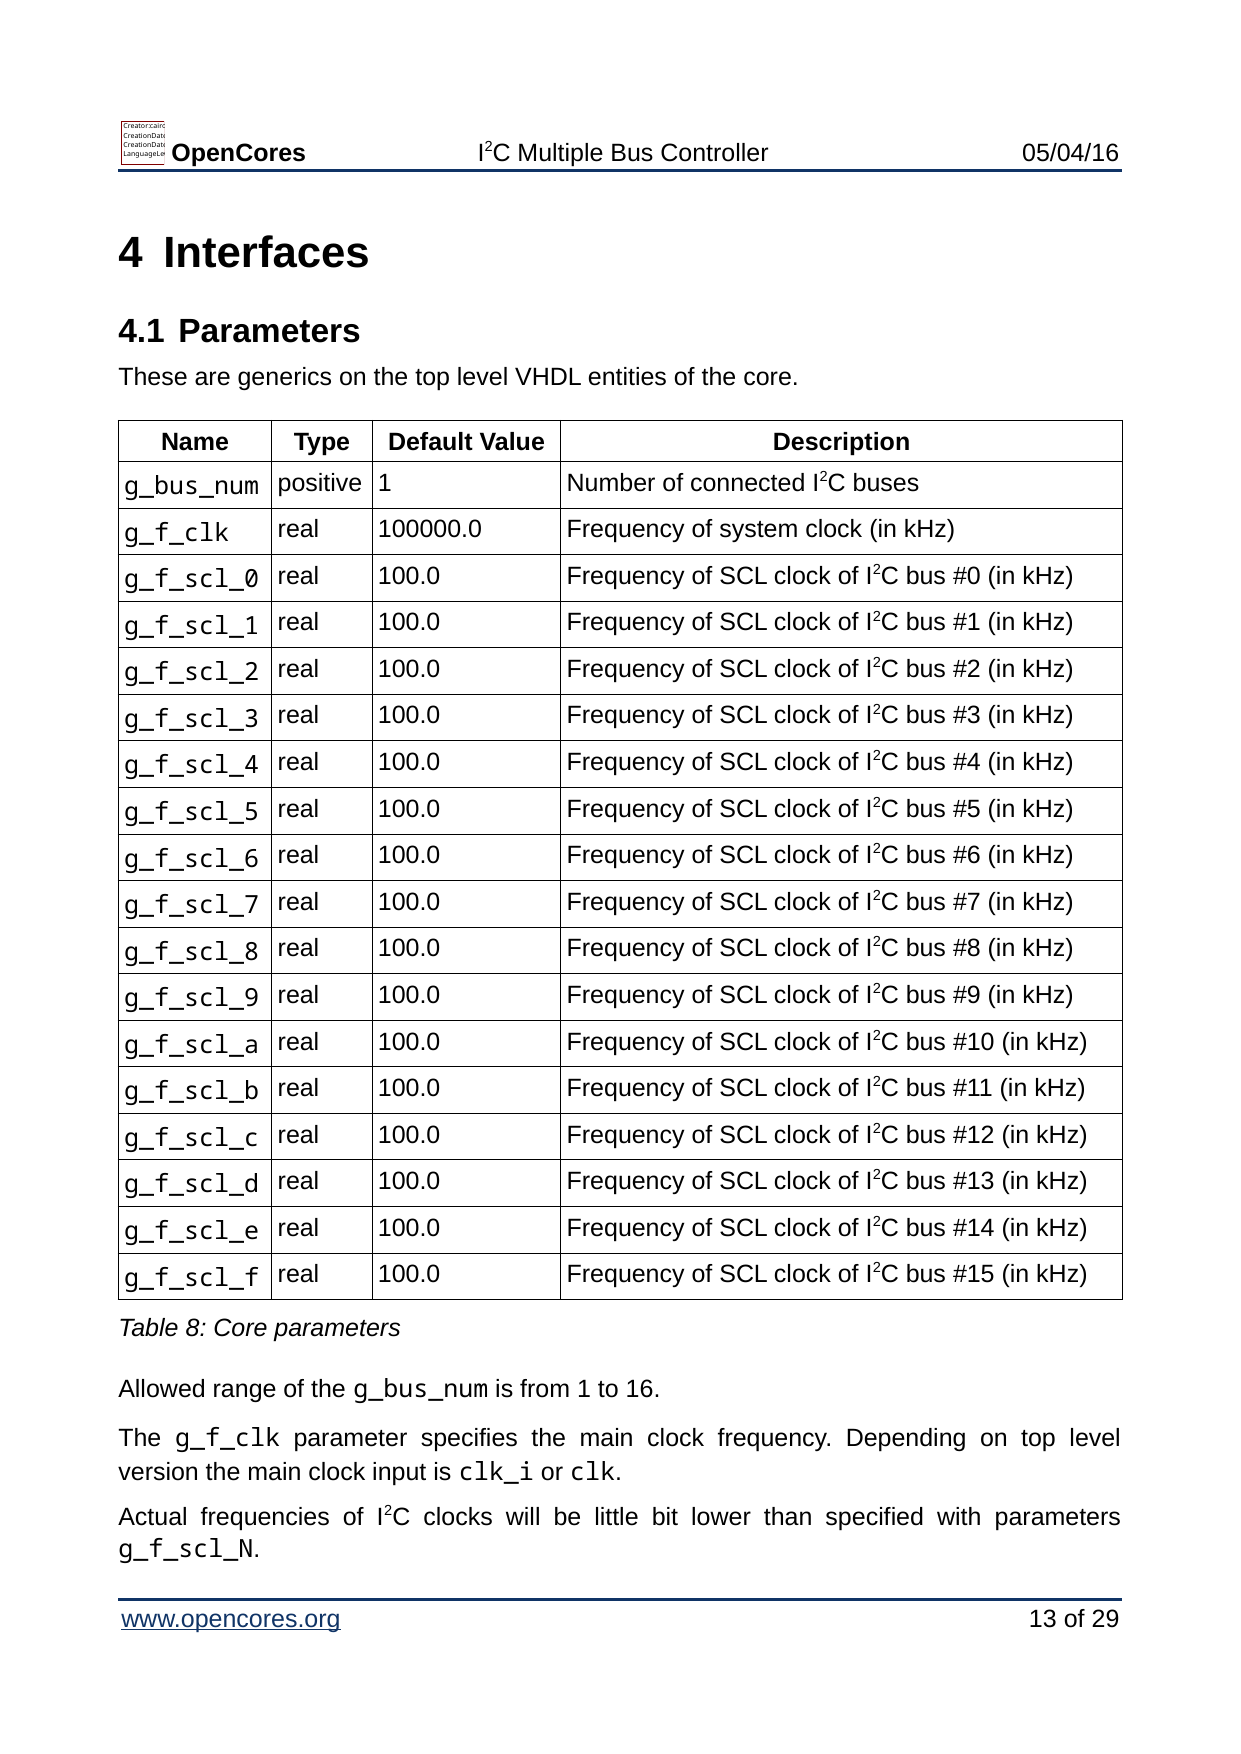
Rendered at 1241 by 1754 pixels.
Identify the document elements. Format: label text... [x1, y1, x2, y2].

table_cell 100.0 [373, 928, 560, 973]
table_cell real [272, 741, 372, 787]
table_cell Frequency of system clock (in kHz) [561, 509, 1122, 554]
table_cell real [272, 788, 372, 833]
table_cell 100.0 [373, 555, 560, 601]
table_cell 100.0 [373, 835, 560, 880]
table_cell 100.0 [373, 695, 560, 740]
table_cell real [272, 835, 372, 880]
table_header Default Value [373, 421, 560, 461]
table_cell g_f_scl_9 [119, 974, 271, 1020]
table_cell 100.0 [373, 648, 560, 694]
table_cell Frequency of SCL clock of I2C bus #6 (in kHz) [561, 835, 1122, 880]
table_cell 100.0 [373, 974, 560, 1020]
table_cell g_f_scl_d [119, 1160, 271, 1206]
table_cell Frequency of SCL clock of I2C bus #13 (in kHz) [561, 1160, 1122, 1206]
table_cell Frequency of SCL clock of I2C bus #5 (in kHz) [561, 788, 1122, 833]
table_cell g_f_scl_3 [119, 695, 271, 740]
text Table 8: Core parameters [118, 1312, 1122, 1341]
table_cell Frequency of SCL clock of I2C bus #11 (in kHz) [561, 1067, 1122, 1113]
table_cell Frequency of SCL clock of I2C bus #15 (in kHz) [561, 1254, 1122, 1299]
table_cell real [272, 1254, 372, 1299]
table_cell Frequency of SCL clock of I2C bus #0 (in kHz) [561, 555, 1122, 601]
table_cell 100.0 [373, 1067, 560, 1113]
table_cell 100.0 [373, 1160, 560, 1206]
table_cell real [272, 509, 372, 554]
table_cell g_bus_num [119, 462, 271, 507]
table_cell real [272, 1160, 372, 1206]
table_cell Number of connected I2C buses [561, 462, 1122, 507]
text Allowed range of the g_bus_num is from 1 to 16. [118, 1371, 1122, 1405]
table_cell g_f_scl_8 [119, 928, 271, 973]
table_cell g_f_scl_0 [119, 555, 271, 601]
table_cell 100.0 [373, 741, 560, 787]
table_header Name [119, 421, 271, 461]
table_cell 1 [373, 462, 560, 507]
table_cell g_f_scl_7 [119, 881, 271, 927]
table_cell g_f_scl_e [119, 1207, 271, 1252]
table_cell g_f_scl_f [119, 1254, 271, 1299]
table_cell g_f_scl_6 [119, 835, 271, 880]
table_cell Frequency of SCL clock of I2C bus #7 (in kHz) [561, 881, 1122, 927]
table_cell real [272, 974, 372, 1020]
table_header Type [272, 421, 372, 461]
subtitle Parameters [118, 310, 1122, 349]
table_cell g_f_scl_4 [119, 741, 271, 787]
table_cell Frequency of SCL clock of I2C bus #1 (in kHz) [561, 602, 1122, 647]
table_cell g_f_scl_b [119, 1067, 271, 1113]
table_cell g_f_clk [119, 509, 271, 554]
table_cell positive [272, 462, 372, 507]
table_cell 100.0 [373, 881, 560, 927]
table_cell real [272, 1207, 372, 1252]
table_cell g_f_scl_5 [119, 788, 271, 833]
table_cell real [272, 695, 372, 740]
table_cell Frequency of SCL clock of I2C bus #9 (in kHz) [561, 974, 1122, 1020]
table_cell Frequency of SCL clock of I2C bus #3 (in kHz) [561, 695, 1122, 740]
text These are generics on the top level VHDL entities of the core. [118, 362, 1122, 390]
table_cell real [272, 555, 372, 601]
table_cell real [272, 1021, 372, 1066]
subtitle Interfaces [118, 227, 1122, 277]
table_cell real [272, 1114, 372, 1159]
table_cell 100.0 [373, 788, 560, 833]
table_cell Frequency of SCL clock of I2C bus #10 (in kHz) [561, 1021, 1122, 1066]
text The g_f_clk parameter specifies the main clock frequency. Depending on top level version the main clock input is clk_i or clk. [118, 1419, 1122, 1487]
table_cell real [272, 881, 372, 927]
table_cell g_f_scl_a [119, 1021, 271, 1066]
table_cell g_f_scl_1 [119, 602, 271, 647]
table_cell 100.0 [373, 1254, 560, 1299]
table_cell real [272, 648, 372, 694]
table_cell Frequency of SCL clock of I2C bus #14 (in kHz) [561, 1207, 1122, 1252]
table_cell 100000.0 [373, 509, 560, 554]
table_cell real [272, 602, 372, 647]
table_header Description [561, 421, 1122, 461]
table_cell Frequency of SCL clock of I2C bus #4 (in kHz) [561, 741, 1122, 787]
text Actual frequencies of I2C clocks will be little bit lower than specified with parameters g_f_scl_N. [118, 1502, 1122, 1565]
table_cell 100.0 [373, 1114, 560, 1159]
table_cell g_f_scl_2 [119, 648, 271, 694]
table_cell g_f_scl_c [119, 1114, 271, 1159]
table_cell 100.0 [373, 1021, 560, 1066]
table_cell real [272, 1067, 372, 1113]
table_cell Frequency of SCL clock of I2C bus #12 (in kHz) [561, 1114, 1122, 1159]
table_cell Frequency of SCL clock of I2C bus #2 (in kHz) [561, 648, 1122, 694]
table_cell 100.0 [373, 602, 560, 647]
table_cell real [272, 928, 372, 973]
table_cell 100.0 [373, 1207, 560, 1252]
table_cell Frequency of SCL clock of I2C bus #8 (in kHz) [561, 928, 1122, 973]
